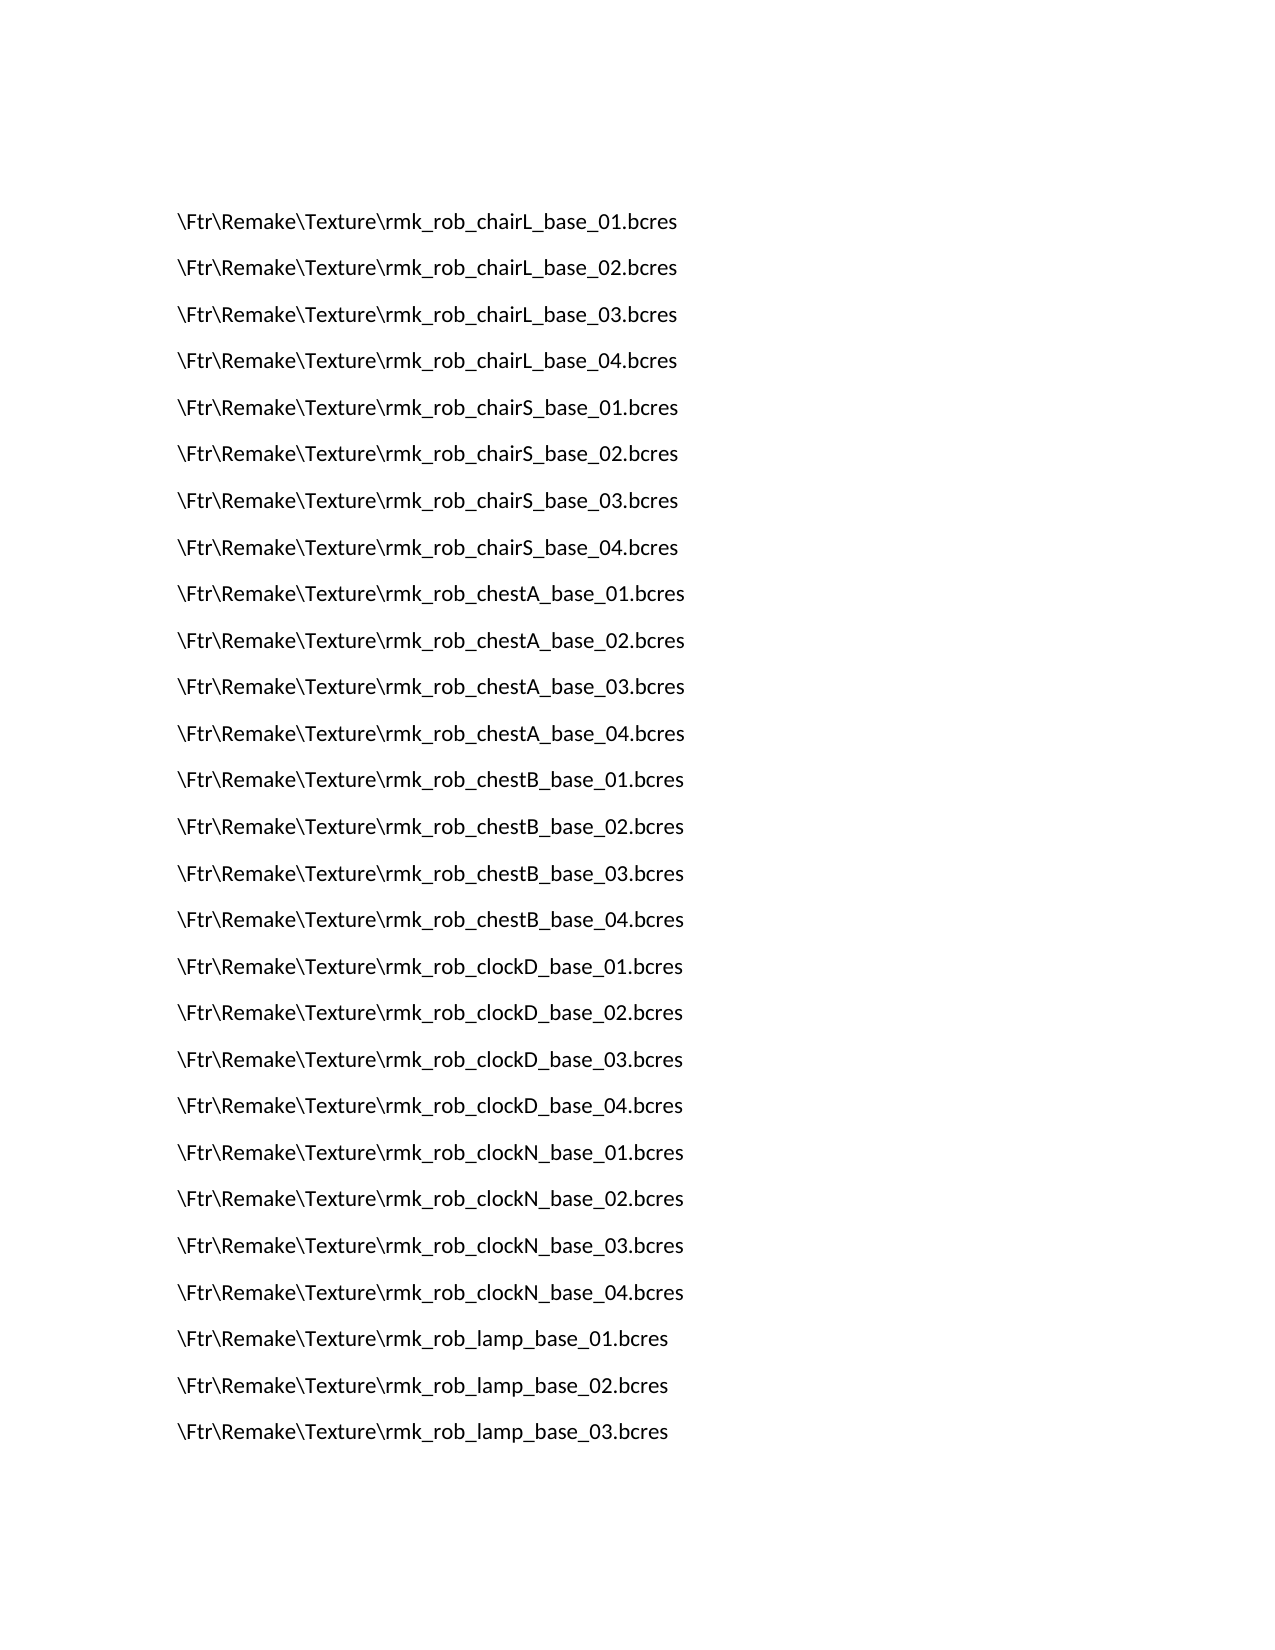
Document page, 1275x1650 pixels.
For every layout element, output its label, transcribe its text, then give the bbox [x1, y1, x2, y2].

text \Ftr\Remake\Texture\rmk_rob_chestB_base_02.bcres [177, 812, 1098, 840]
text \Ftr\Remake\Texture\rmk_rob_chairS_base_03.bcres [177, 486, 1098, 514]
text \Ftr\Remake\Texture\rmk_rob_clockN_base_03.bcres [177, 1231, 1098, 1259]
text \Ftr\Remake\Texture\rmk_rob_chairS_base_04.bcres [177, 533, 1098, 561]
text \Ftr\Remake\Texture\rmk_rob_chestB_base_03.bcres [177, 859, 1098, 887]
text \Ftr\Remake\Texture\rmk_rob_chestA_base_03.bcres [177, 672, 1098, 700]
text \Ftr\Remake\Texture\rmk_rob_clockN_base_01.bcres [177, 1138, 1098, 1166]
text \Ftr\Remake\Texture\rmk_rob_lamp_base_02.bcres [177, 1371, 1098, 1399]
text \Ftr\Remake\Texture\rmk_rob_clockN_base_02.bcres [177, 1184, 1098, 1213]
text \Ftr\Remake\Texture\rmk_rob_chairL_base_03.bcres [177, 300, 1098, 328]
text \Ftr\Remake\Texture\rmk_rob_clockN_base_04.bcres [177, 1278, 1098, 1306]
text \Ftr\Remake\Texture\rmk_rob_lamp_base_01.bcres [177, 1324, 1098, 1352]
text \Ftr\Remake\Texture\rmk_rob_lamp_base_03.bcres [177, 1417, 1098, 1445]
text \Ftr\Remake\Texture\rmk_rob_chestB_base_01.bcres [177, 766, 1098, 793]
text \Ftr\Remake\Texture\rmk_rob_chairS_base_01.bcres [177, 393, 1098, 421]
text \Ftr\Remake\Texture\rmk_rob_chestB_base_04.bcres [177, 905, 1098, 933]
text \Ftr\Remake\Texture\rmk_rob_chestA_base_04.bcres [177, 719, 1098, 747]
text \Ftr\Remake\Texture\rmk_rob_clockD_base_01.bcres [177, 952, 1098, 980]
text \Ftr\Remake\Texture\rmk_rob_chestA_base_02.bcres [177, 626, 1098, 654]
text \Ftr\Remake\Texture\rmk_rob_clockD_base_03.bcres [177, 1045, 1098, 1073]
text \Ftr\Remake\Texture\rmk_rob_chairL_base_04.bcres [177, 346, 1098, 374]
text \Ftr\Remake\Texture\rmk_rob_chairL_base_01.bcres [177, 207, 1098, 235]
text \Ftr\Remake\Texture\rmk_rob_clockD_base_02.bcres [177, 998, 1098, 1026]
text \Ftr\Remake\Texture\rmk_rob_chairS_base_02.bcres [177, 439, 1098, 468]
text \Ftr\Remake\Texture\rmk_rob_chestA_base_01.bcres [177, 579, 1098, 607]
text \Ftr\Remake\Texture\rmk_rob_clockD_base_04.bcres [177, 1091, 1098, 1119]
text \Ftr\Remake\Texture\rmk_rob_chairL_base_02.bcres [177, 253, 1098, 281]
